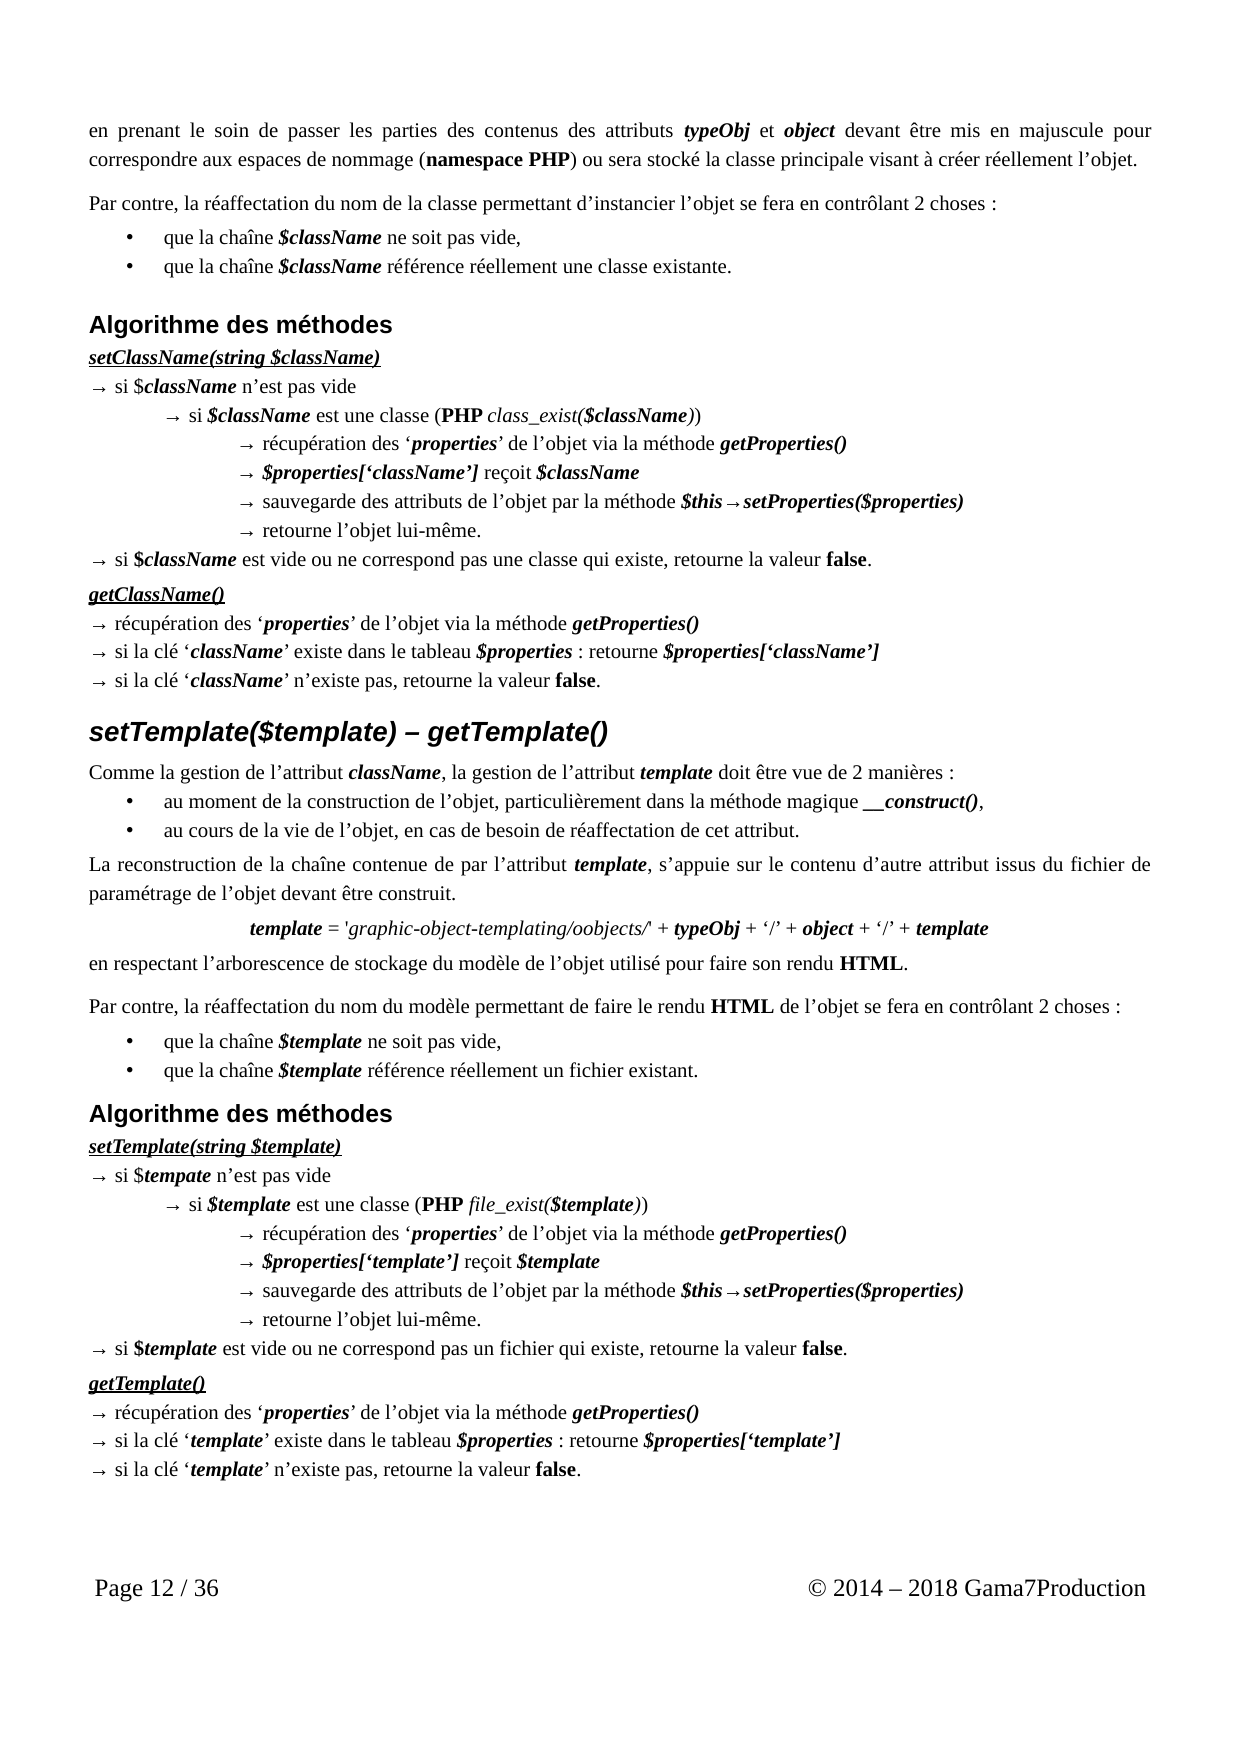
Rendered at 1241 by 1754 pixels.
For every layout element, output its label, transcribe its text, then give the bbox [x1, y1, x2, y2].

text La reconstruction de la chaîne contenue de par l’attribut template, s’appuie sur le contenu d’autre attribut issus du fichier de paramétrage de l’objet devant être construit. [88, 852, 1152, 905]
text → si la clé ‘template’ n’existe pas, retourne la valeur false. [88, 1457, 1152, 1481]
list que la chaîne $template référence réellement un fichier existant. [126, 1058, 1152, 1082]
text → si $className n’est pas vide [88, 374, 1152, 398]
text getClassName() [88, 582, 1152, 606]
subtitle setTemplate($template) – getTemplate() [88, 715, 1152, 747]
text → récupération des ‘properties’ de l’objet via la méthode getProperties() [88, 610, 1152, 634]
text → si $className est une classe (PHP class_exist($className)) [88, 402, 1152, 427]
list que la chaîne $className référence réellement une classe existante. [126, 254, 1152, 278]
text Par contre, la réaffectation du nom de la classe permettant d’instancier l’objet se fera en contrôlant 2 choses : [88, 190, 1152, 214]
text Par contre, la réaffectation du nom du modèle permettant de faire le rendu HTML de l’objet se fera en contrôlant 2 choses : [88, 994, 1152, 1018]
text → sauvegarde des attributs de l’objet par la méthode $this→setProperties($properties) [236, 489, 1152, 513]
text → $properties[‘template’] reçoit $template [236, 1249, 1152, 1273]
subtitle Algorithme des méthodes [88, 310, 1152, 338]
text → récupération des ‘properties’ de l’objet via la méthode getProperties() [88, 1221, 1152, 1244]
text → si la clé ‘template’ existe dans le tableau $properties : retourne $properties[‘template’] [88, 1428, 1152, 1452]
list au cours de la vie de l’objet, en cas de besoin de réaffectation de cet attribut. [126, 817, 1152, 842]
text → si la clé ‘className’ n’existe pas, retourne la valeur false. [88, 668, 1152, 692]
text setTemplate(string $template) [88, 1134, 1152, 1158]
text → si $template est une classe (PHP file_exist($template)) [88, 1192, 1152, 1216]
text → récupération des ‘properties’ de l’objet via la méthode getProperties() [88, 1399, 1152, 1424]
text → si la clé ‘className’ existe dans le tableau $properties : retourne $properties[‘className’] [88, 639, 1152, 663]
text → si $className est vide ou ne correspond pas une classe qui existe, retourne la valeur false. [88, 547, 1152, 571]
subtitle Algorithme des méthodes [88, 1099, 1152, 1128]
text getTemplate() [88, 1371, 1152, 1395]
list au moment de la construction de l’objet, particulièrement dans la méthode magique __construct(), [126, 789, 1152, 813]
text → retourne l’objet lui-même. [88, 1307, 1152, 1331]
text template = 'graphic-object-templating/oobjects/' + typeObj + ‘/’ + object + ‘/’ + template [88, 916, 1152, 940]
text en prenant le soin de passer les parties des contenus des attributs typeObj et object devant être mis en majuscule pour correspondre aux espaces de nommage (namespace PHP) ou sera stocké la classe principale visant à créer réellement l’objet. [88, 118, 1152, 171]
text → sauvegarde des attributs de l’objet par la méthode $this→setProperties($properties) [236, 1278, 1152, 1302]
text Comme la gestion de l’attribut className, la gestion de l’attribut template doit être vue de 2 manières : [88, 760, 1152, 784]
text → récupération des ‘properties’ de l’objet via la méthode getProperties() [88, 431, 1152, 455]
text setClassName(string $className) [88, 345, 1152, 369]
text → retourne l’objet lui-même. [88, 518, 1152, 542]
list que la chaîne $template ne soit pas vide, [126, 1029, 1152, 1053]
text en respectant l’arborescence de stockage du modèle de l’objet utilisé pour faire son rendu HTML. [88, 951, 1152, 975]
list que la chaîne $className ne soit pas vide, [126, 225, 1152, 249]
text → si $tempate n’est pas vide [88, 1163, 1152, 1187]
text → si $template est vide ou ne correspond pas un fichier qui existe, retourne la valeur false. [88, 1336, 1152, 1360]
text → $properties[‘className’] reçoit $className [236, 460, 1152, 484]
